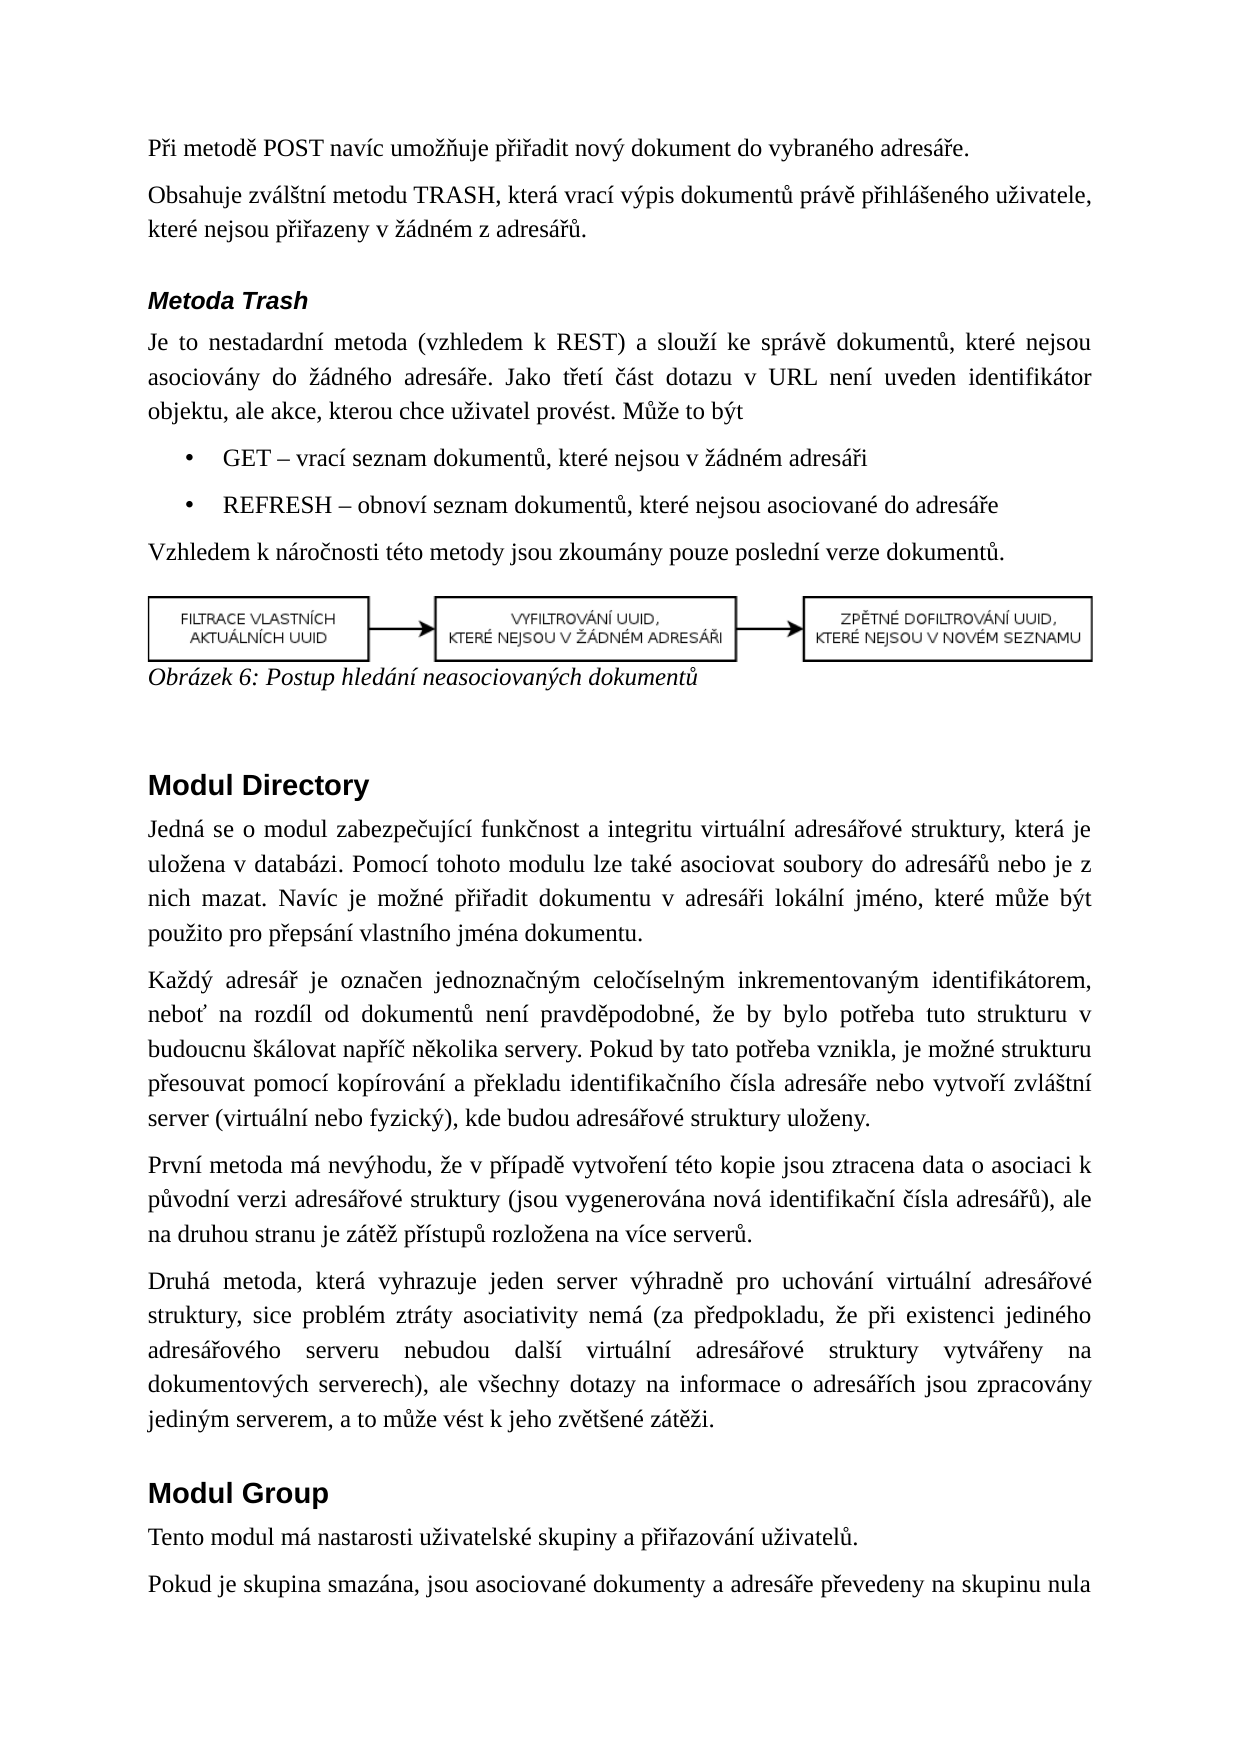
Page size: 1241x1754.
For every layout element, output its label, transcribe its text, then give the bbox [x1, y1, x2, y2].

text Obsahuje zválštní metodu TRASH, která vrací výpis dokumentů právě přihlášeného uživatele, které nejsou přiřazeny v žádném z adresářů. [148, 180, 1093, 243]
list REFRESH – obnoví seznam dokumentů, které nejsou asociované do adresáře [185, 490, 1093, 519]
text Je to nestadardní metoda (vzhledem k REST) a slouží ke správě dokumentů, které nejsou asociovány do žádného adresáře. Jako třetí část dotazu v URL není uveden identifikátor objektu, ale akce, kterou chce uživatel provést. Může to být [148, 327, 1093, 425]
text První metoda má nevýhodu, že v případě vytvoření této kopie jsou ztracena data o asociaci k původní verzi adresářové struktury (jsou vygenerována nová identifikační čísla adresářů), ale na druhou stranu je zátěž přístupů rozložena na více serverů. [148, 1150, 1093, 1247]
text Pokud je skupina smazána, jsou asociované dokumenty a adresáře převedeny na skupinu nula [148, 1569, 1093, 1597]
text Vzhledem k náročnosti této metody jsou zkoumány pouze poslední verze dokumentů. [148, 537, 1093, 566]
text Při metodě POST navíc umožňuje přiřadit nový dokument do vybraného adresáře. [148, 133, 1093, 162]
subtitle Modul Group [148, 1476, 1093, 1509]
subtitle Modul Directory [148, 768, 1093, 802]
text Tento modul má nastarosti uživatelské skupiny a přiřazování uživatelů. [148, 1522, 1093, 1550]
list GET – vrací seznam dokumentů, které nejsou v žádném adresáři [185, 443, 1093, 472]
text Každý adresář je označen jednoznačným celočíselným inkrementovaným identifikátorem, neboť na rozdíl od dokumentů není pravděpodobné, že by bylo potřeba tuto strukturu v budoucnu škálovat napříč několika servery. Pokud by tato potřeba vznikla, je možné strukturu přesouvat pomocí kopírování a překladu identifikačního čísla adresáře nebo vytvoří zvláštní server (virtuální nebo fyzický), kde budou adresářové struktury uloženy. [148, 965, 1093, 1132]
subtitle Metoda Trash [148, 286, 1093, 315]
text Jedná se o modul zabezpečující funkčnost a integritu virtuální adresářové struktury, která je uložena v databázi. Pomocí tohoto modulu lze také asociovat soubory do adresářů nebo je z nich mazat. Navíc je možné přiřadit dokumentu v adresáři lokální jméno, které může být použito pro přepsání vlastního jména dokumentu. [148, 814, 1093, 947]
picture [147, 596, 1093, 662]
text Druhá metoda, která vyhrazuje jeden server výhradně pro uchování virtuální adresářové struktury, sice problém ztráty asociativity nemá (za předpokladu, že při existenci jediného adresářového serveru nebudou další virtuální adresářové struktury vytvářeny na dokumentových serverech), ale všechny dotazy na informace o adresářích jsou zpracovány jediným serverem, a to může vést k jeho zvětšené zátěži. [148, 1266, 1093, 1432]
text Obrázek 6: Postup hledání neasociovaných dokumentů [148, 662, 1093, 691]
